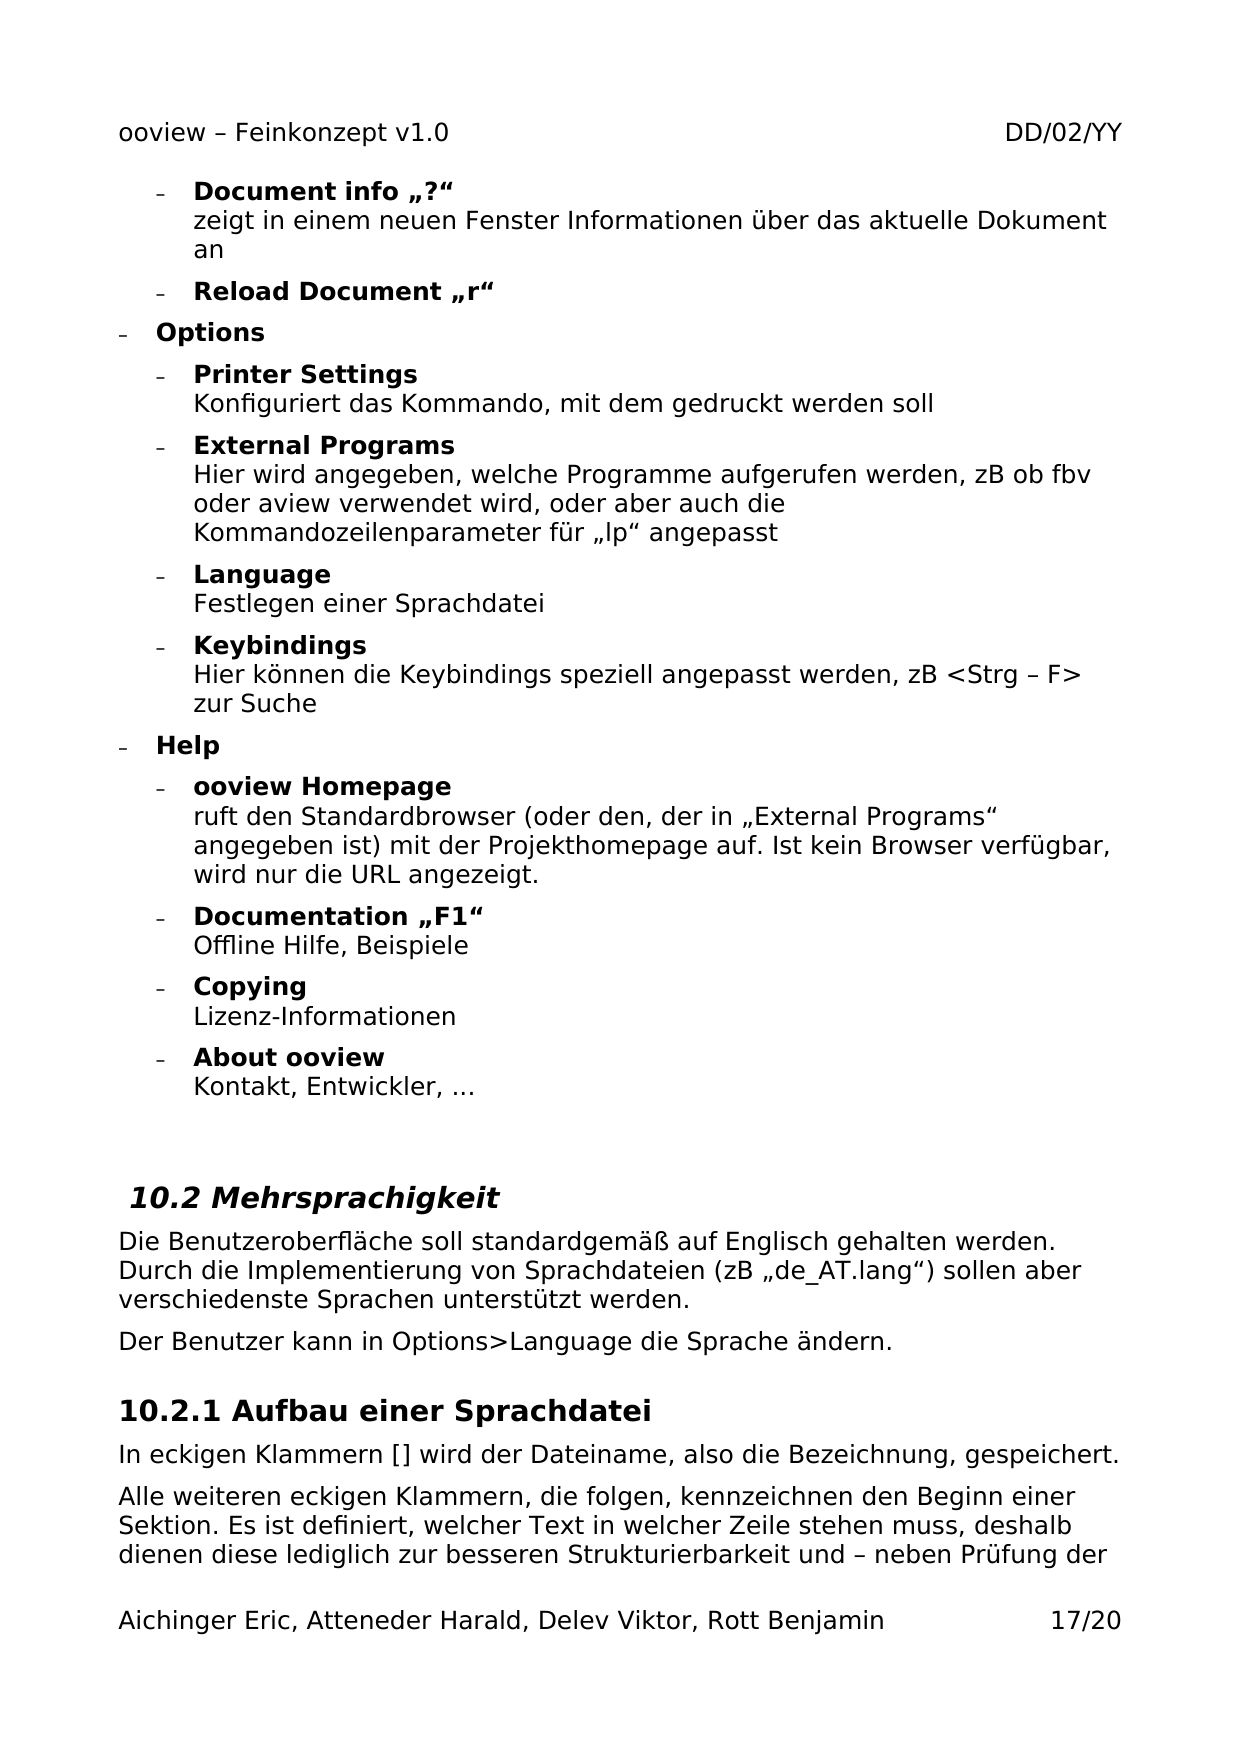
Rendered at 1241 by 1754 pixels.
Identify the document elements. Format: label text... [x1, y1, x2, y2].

list Copying Lizenz-Informationen [156, 973, 1122, 1031]
list About ooview Kontakt, Entwickler, ... [156, 1043, 1122, 1102]
subtitle Aufbau einer Sprachdatei [118, 1394, 1122, 1428]
list ooview Homepage ruft den Standardbrowser (oder den, der in „External Programs“ angegeben ist) mit der Projekthomepage auf. Ist kein Browser verfügbar, wird nur die URL angezeigt. [156, 773, 1122, 889]
subtitle Mehrsprachigkeit [118, 1181, 1122, 1215]
list Options [118, 318, 1122, 348]
list External Programs Hier wird angegeben, welche Programme aufgerufen werden, zB ob fbv oder aview verwendet wird, oder aber auch die Kommandozeilenparameter für „lp“ angepasst [156, 431, 1122, 548]
list Documentation „F1“ Offline Hilfe, Beispiele [156, 902, 1122, 960]
list Language Festlegen einer Sprachdatei [156, 560, 1122, 618]
text Der Benutzer kann in Options>Language die Sprache ändern. [118, 1327, 1122, 1357]
text Alle weiteren eckigen Klammern, die folgen, kennzeichnen den Beginn einer Sektion. Es ist definiert, welcher Text in welcher Zeile stehen muss, deshalb dienen diese lediglich zur besseren Strukturierbarkeit und – neben Prüfung der [118, 1482, 1122, 1570]
list Keybindings Hier können die Keybindings speziell angepasst werden, zB <Strg – F> zur Suche [156, 631, 1122, 718]
text Die Benutzeroberfläche soll standardgemäß auf Englisch gehalten werden. Durch die Implementierung von Sprachdateien (zB „de_AT.lang“) sollen aber verschiedenste Sprachen unterstützt werden. [118, 1227, 1122, 1315]
list Help [118, 731, 1122, 760]
list Reload Document „r“ [156, 277, 1122, 306]
text In eckigen Klammern [] wird der Dateiname, also die Bezeichnung, gespeichert. [118, 1441, 1122, 1470]
list Printer Settings Konfiguriert das Kommando, mit dem gedruckt werden soll [156, 360, 1122, 418]
list Document info „?“ zeigt in einem neuen Fenster Informationen über das aktuelle Dokument an [156, 177, 1122, 264]
